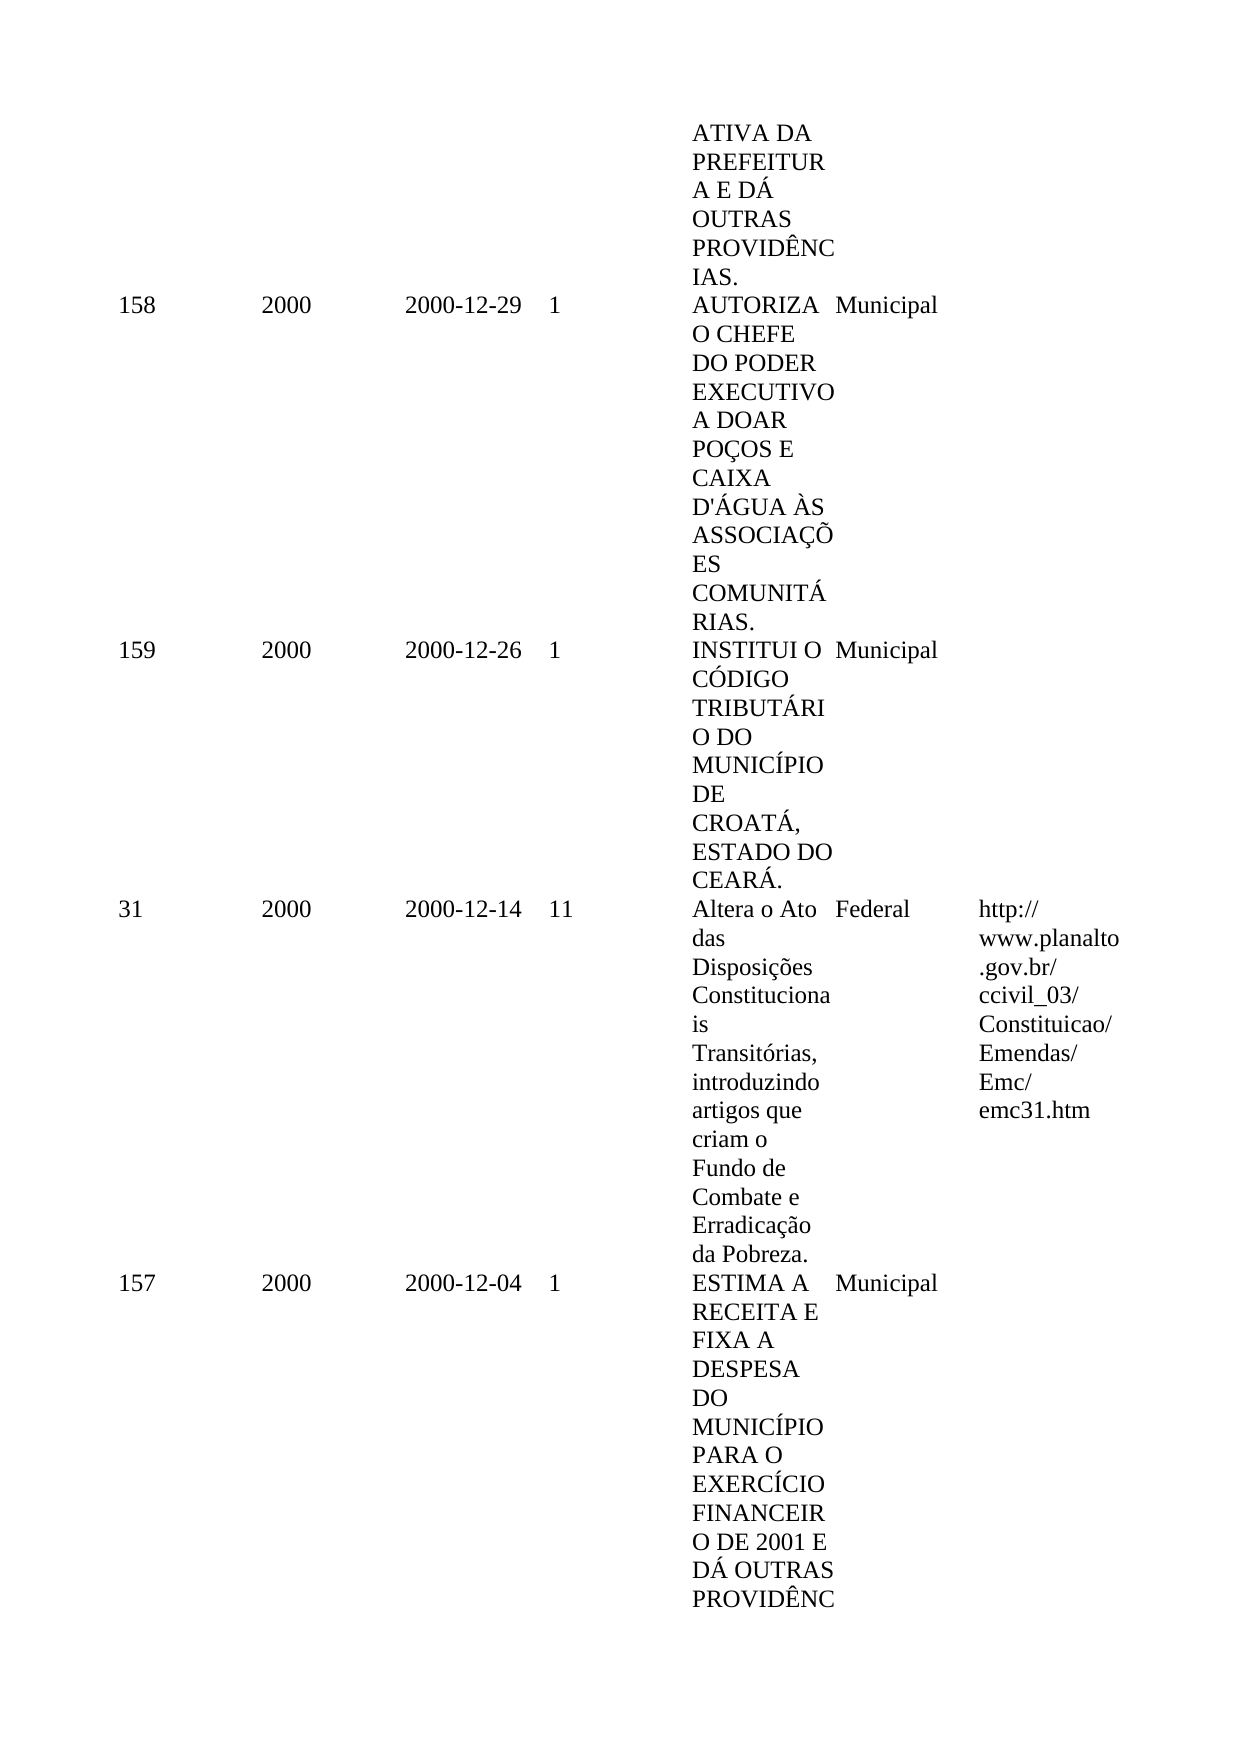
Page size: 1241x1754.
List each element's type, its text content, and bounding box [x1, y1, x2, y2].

table_cell [405, 118, 548, 291]
table_cell http://www.planalto.gov.br/ccivil_03/Constituicao/Emendas/Emc/emc31.htm [979, 894, 1122, 1268]
table_cell 2000 [261, 636, 405, 894]
table_cell 2000-12-14 [405, 894, 548, 1268]
table_cell [979, 291, 1122, 636]
table_cell [835, 118, 979, 291]
table_cell Altera o Ato das Disposições Constitucionais Transitórias, introduzindo artigos que criam o Fundo de Combate e Erradicação da Pobreza. [692, 894, 835, 1268]
table_cell [979, 636, 1122, 894]
table_cell Municipal [835, 1268, 979, 1613]
table_cell 31 [118, 894, 261, 1268]
table_cell 159 [118, 636, 261, 894]
table_cell Federal [835, 894, 979, 1268]
table_cell 1 [548, 291, 692, 636]
table_cell AUTORIZA O CHEFE DO PODER EXECUTIVO A DOAR POÇOS E CAIXA D'ÁGUA ÀS ASSOCIAÇÕES COMUNITÁRIAS. [692, 291, 835, 636]
table_cell [979, 118, 1122, 291]
table_cell 2000-12-04 [405, 1268, 548, 1613]
table_cell [261, 118, 405, 291]
table_cell [548, 118, 692, 291]
table_cell ATIVA DA PREFEITURA E DÁ OUTRAS PROVIDÊNCIAS. [692, 118, 835, 291]
table_cell 157 [118, 1268, 261, 1613]
table_cell 2000-12-26 [405, 636, 548, 894]
table_cell 1 [548, 1268, 692, 1613]
table_cell 1 [548, 636, 692, 894]
table_cell Municipal [835, 636, 979, 894]
table_cell 2000 [261, 1268, 405, 1613]
table_cell [118, 118, 261, 291]
table_cell 2000 [261, 894, 405, 1268]
table_cell 11 [548, 894, 692, 1268]
table_cell ESTIMA A RECEITA E FIXA A DESPESA DO MUNICÍPIO PARA O EXERCÍCIO FINANCEIRO DE 2001 E DÁ OUTRAS PROVIDÊNC [692, 1268, 835, 1613]
table_cell 2000-12-29 [405, 291, 548, 636]
table_cell [979, 1268, 1122, 1613]
table_cell INSTITUI O CÓDIGO TRIBUTÁRIO DO MUNICÍPIO DE CROATÁ, ESTADO DO CEARÁ. [692, 636, 835, 894]
table_cell Municipal [835, 291, 979, 636]
table_cell 158 [118, 291, 261, 636]
table_cell 2000 [261, 291, 405, 636]
